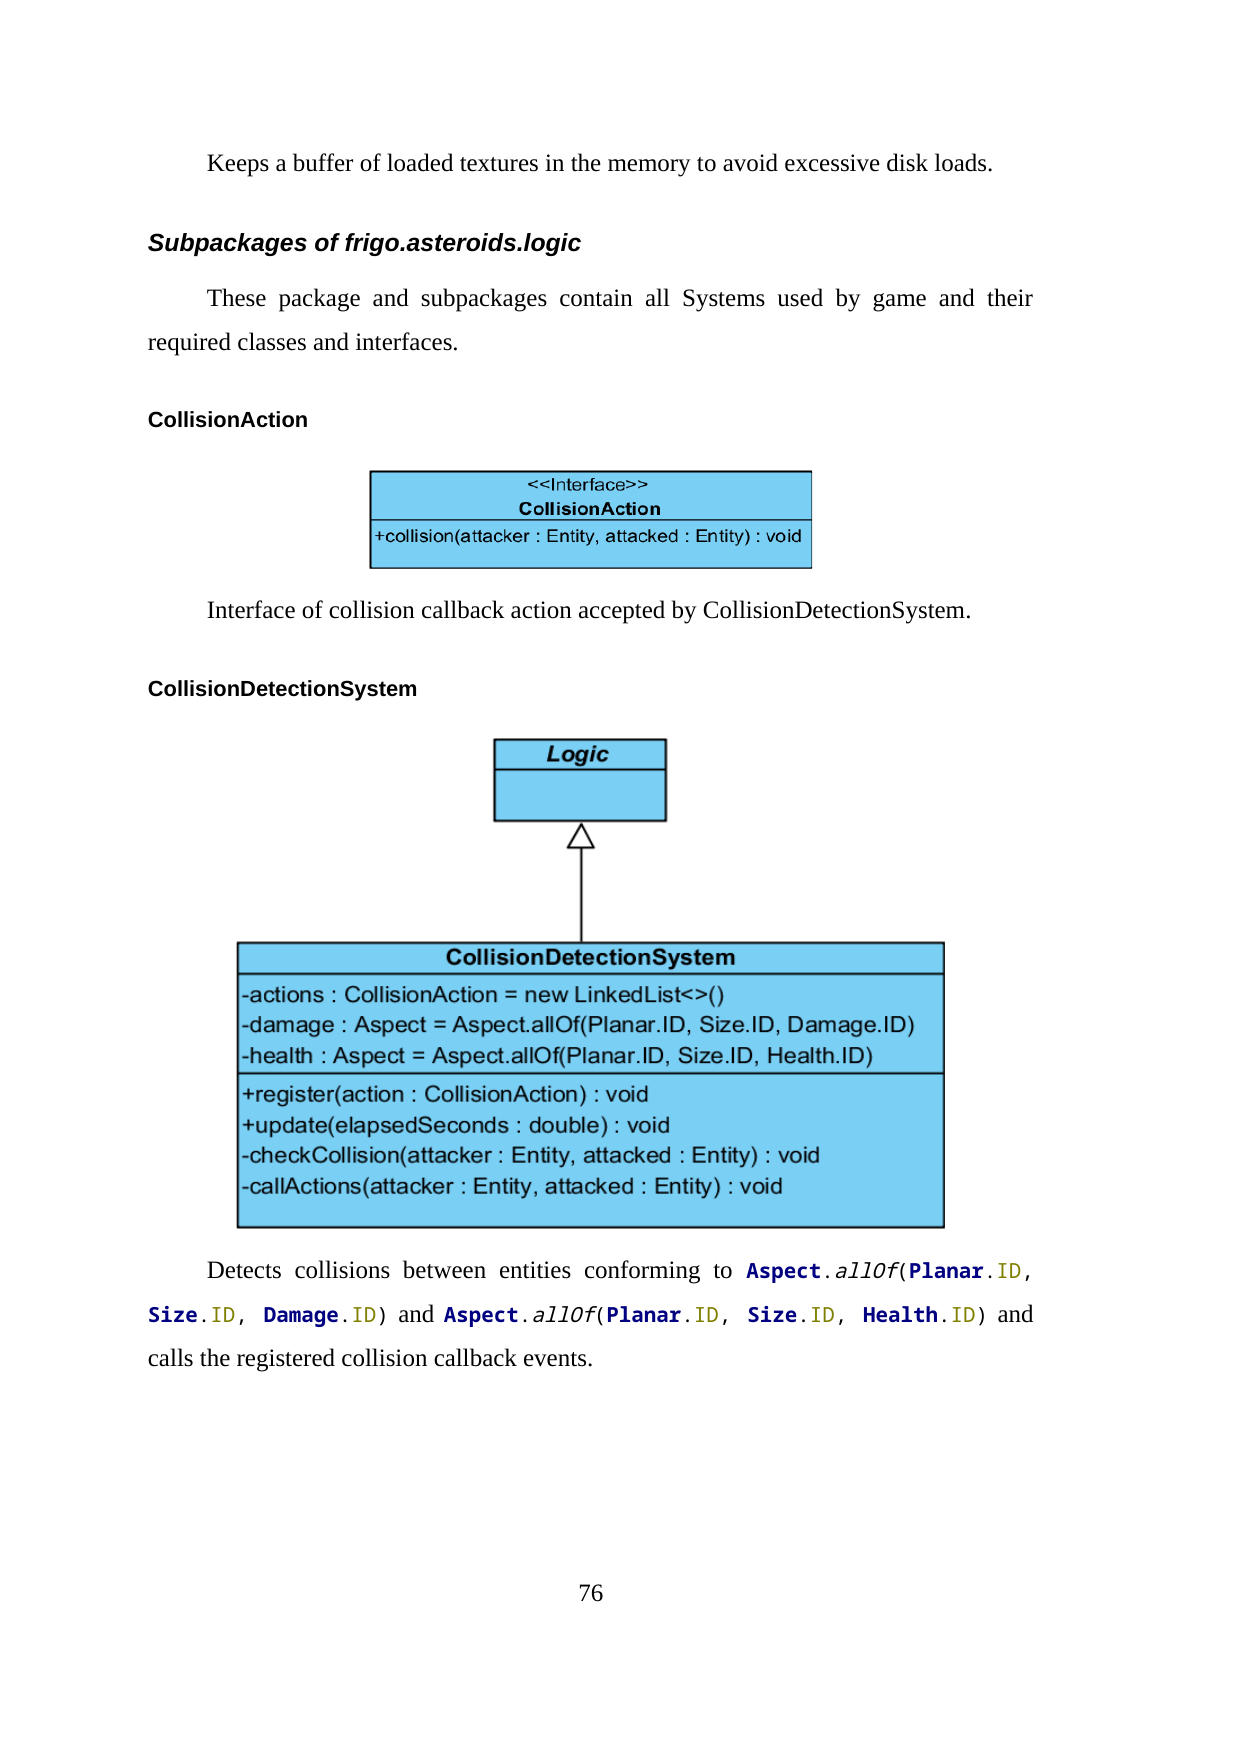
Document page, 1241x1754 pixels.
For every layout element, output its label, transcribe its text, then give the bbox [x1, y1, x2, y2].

subtitle CollisionDetectionSystem [148, 676, 1033, 701]
text Detects collisions between entities conforming to Aspect.allOf(Planar.ID, Size.ID, Damage.ID) and Aspect.allOf(Planar.ID, Size.ID, Health.ID) and calls the registered collision callback events. [148, 1255, 1033, 1372]
text Keeps a buffer of loaded textures in the memory to avoid excessive disk loads. [148, 148, 1033, 176]
subtitle CollisionAction [148, 407, 1033, 432]
picture [369, 470, 813, 569]
text Interface of collision callback action accepted by CollisionDetectionSystem. [148, 595, 1033, 624]
picture [236, 738, 945, 1229]
subtitle Subpackages of frigo.asteroids.logic [148, 228, 1033, 257]
text These package and subpackages contain all Systems used by game and their required classes and interfaces. [148, 283, 1033, 355]
